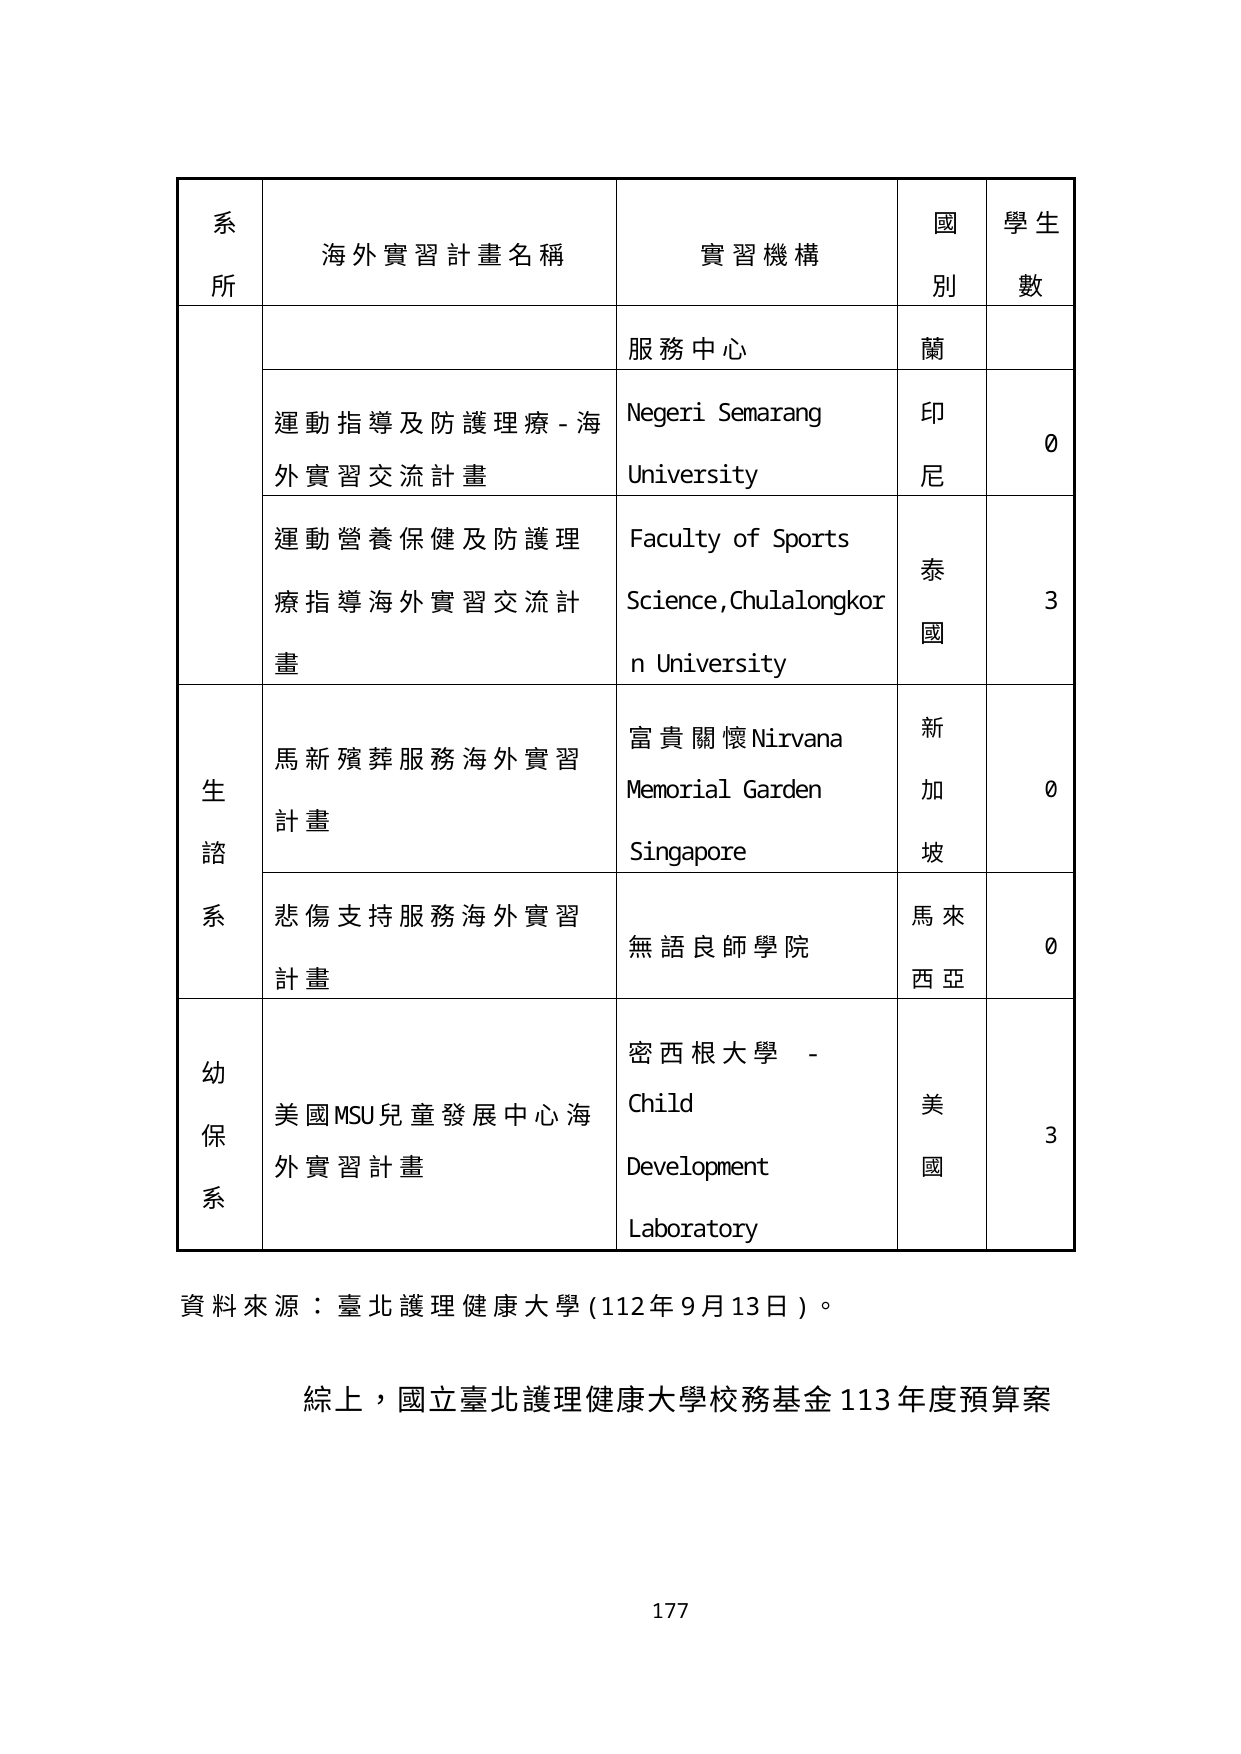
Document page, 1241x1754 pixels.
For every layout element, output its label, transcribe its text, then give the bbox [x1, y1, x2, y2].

table_cell 幼保系 [179, 999, 262, 1249]
table_cell 服務中心 [617, 306, 897, 369]
table_header 系所 [179, 180, 262, 305]
table_cell [179, 306, 262, 683]
text 綜上，國立臺北護理健康大學校務基金113年度預算案 [236, 1315, 1063, 1440]
table_cell 富貴關懷Nirvana Memorial Garden Singapore [617, 685, 897, 872]
table_cell 生諮系 [179, 685, 262, 998]
table_header 學生數 [987, 180, 1073, 305]
table_header 實習機構 [617, 180, 897, 305]
table_cell 無語良師學院 [617, 873, 897, 998]
table_cell Faculty of Sports Science,Chulalongkorn University [617, 496, 897, 683]
table_cell Negeri Semarang University [617, 370, 897, 495]
table_cell 運動營養保健及防護理療指導海外實習交流計畫 [263, 496, 616, 683]
table_cell 印尼 [898, 370, 986, 495]
table_cell 0 [987, 685, 1073, 872]
table_cell 美國 [898, 999, 986, 1249]
table_cell 悲傷支持服務海外實習計畫 [263, 873, 616, 998]
table_header 海外實習計畫名稱 [263, 180, 616, 305]
table_cell 馬來西亞 [898, 873, 986, 998]
table_cell 3 [987, 496, 1073, 683]
table_cell 蘭 [898, 306, 986, 369]
table_cell 新加坡 [898, 685, 986, 872]
table_cell 美國MSU兒童發展中心海外實習計畫 [263, 999, 616, 1249]
table_cell [987, 306, 1073, 369]
table_cell [263, 306, 616, 369]
text 資料來源：臺北護理健康大學(112年9月13日)。 [163, 1252, 1063, 1315]
table_header 國別 [898, 180, 986, 305]
table_cell 0 [987, 370, 1073, 495]
table_cell 泰國 [898, 496, 986, 683]
table_cell 運動指導及防護理療-海外實習交流計畫 [263, 370, 616, 495]
table_cell 3 [987, 999, 1073, 1249]
table_cell 馬新殯葬服務海外實習計畫 [263, 685, 616, 872]
table_cell 0 [987, 873, 1073, 998]
table_cell 密西根大學 - Child Development Laboratory [617, 999, 897, 1249]
